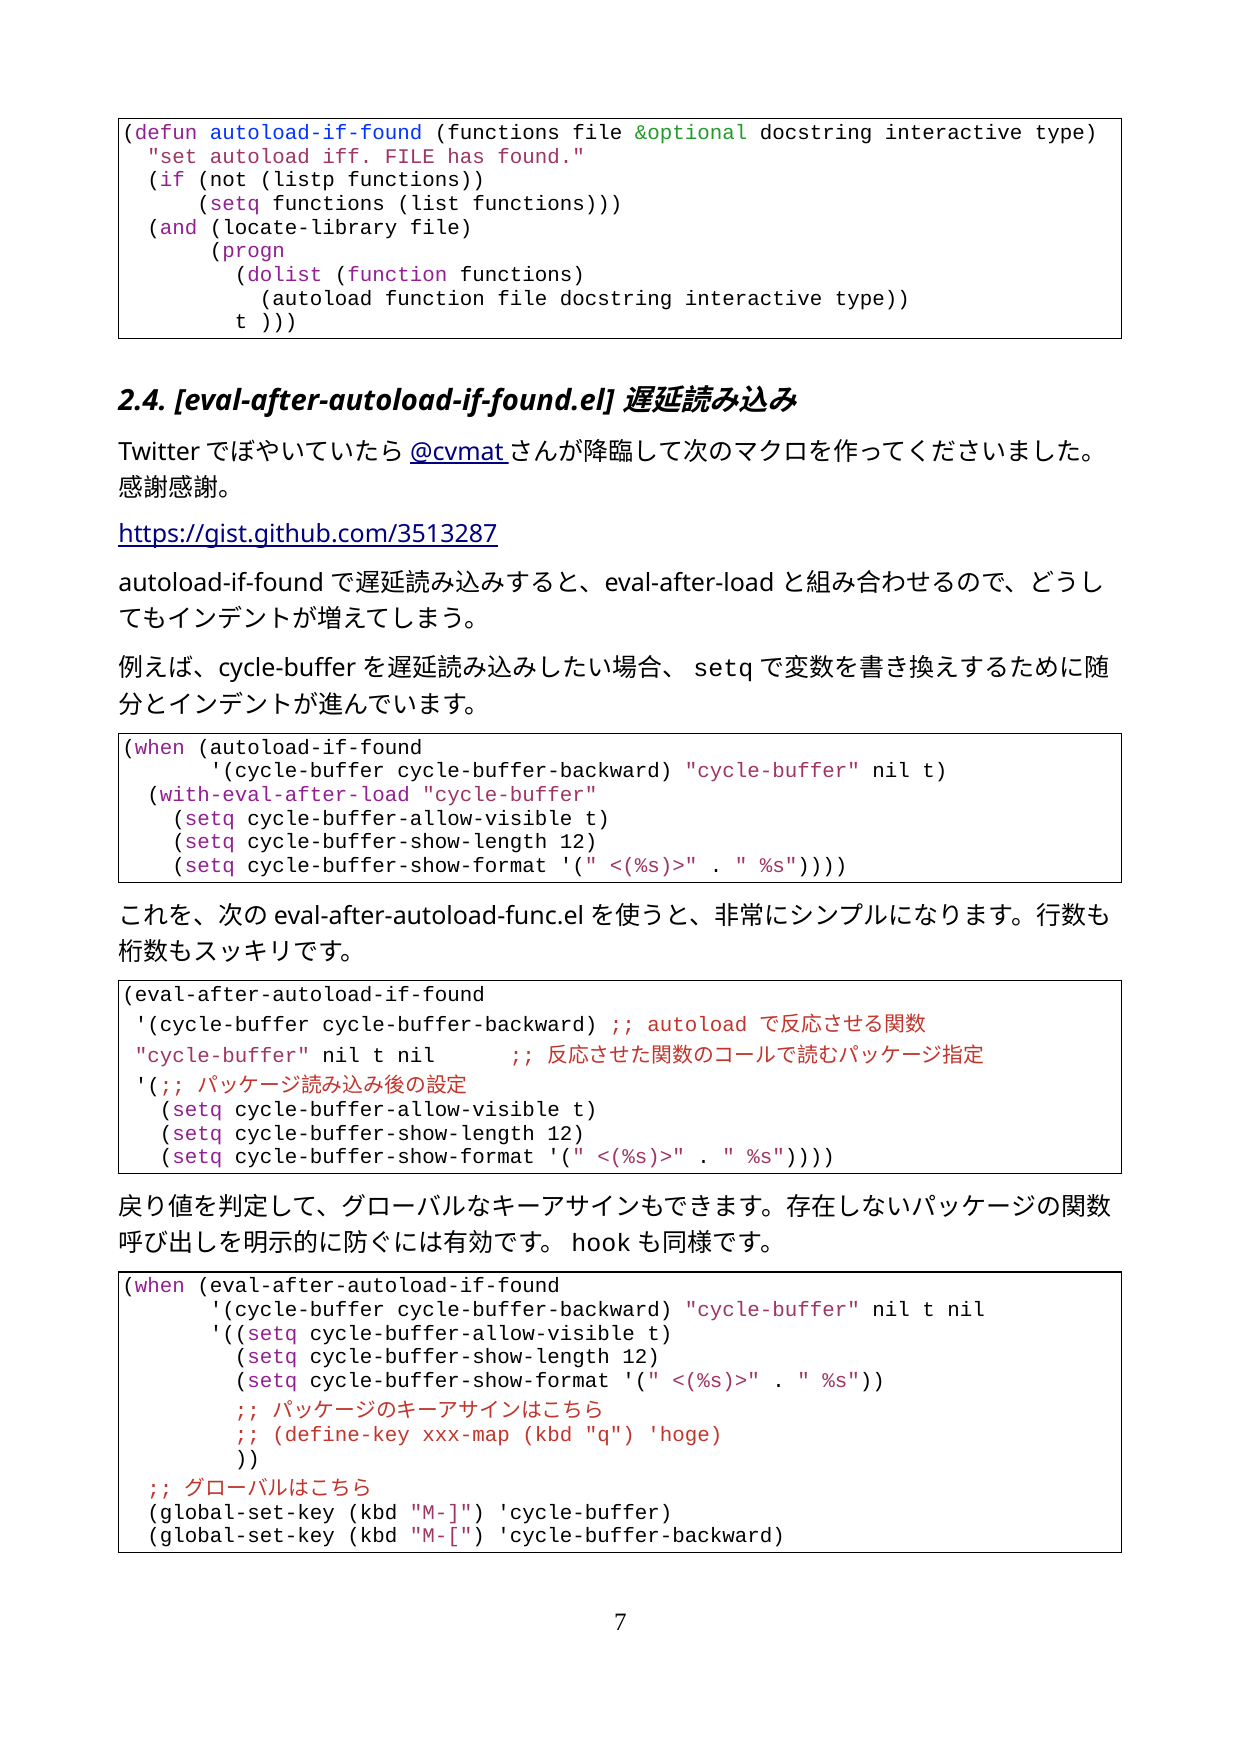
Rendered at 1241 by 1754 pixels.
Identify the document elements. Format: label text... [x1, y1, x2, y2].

text (autoload function file docstring interactive type)) [119, 284, 1121, 307]
text (setq functions (list functions))) [119, 189, 1121, 213]
text "cycle-buffer" nil t nil ;; 反応させた関数のコールで読むパッケージ指定 [119, 1034, 1121, 1064]
text 例えば、cycle-buffer を遅延読み込みしたい場合、 setq で変数を書き換えするために随分とインデントが進んでいます。 [118, 648, 1122, 720]
text '(cycle-buffer cycle-buffer-backward) ;; autoload で反応させる関数 [119, 1004, 1121, 1034]
text "set autoload iff. FILE has found." [119, 142, 1121, 165]
text (with-eval-after-load "cycle-buffer" [119, 780, 1121, 804]
text (setq cycle-buffer-show-format '(" <(%s)>" . " %s")))) [119, 851, 1121, 882]
text (progn [119, 236, 1121, 260]
text https://gist.github.com/3513287 [118, 516, 1122, 550]
text '(cycle-buffer cycle-buffer-backward) "cycle-buffer" nil t nil [119, 1295, 1121, 1319]
text ;; グローバルはこちら [119, 1467, 1121, 1498]
text (setq cycle-buffer-allow-visible t) [119, 804, 1121, 827]
text '(;; パッケージ読み込み後の設定 [119, 1064, 1121, 1095]
text (setq cycle-buffer-show-length 12) [119, 1119, 1121, 1142]
text 戻り値を判定して、グローバルなキーアサインもできます。存在しないパッケージの関数呼び出しを明示的に防ぐには有効です。 hook も同様です。 [118, 1186, 1122, 1259]
text (global-set-key (kbd "M-]") 'cycle-buffer) [119, 1498, 1121, 1521]
text '((setq cycle-buffer-allow-visible t) [119, 1319, 1121, 1342]
text (dolist (function functions) [119, 260, 1121, 284]
text (if (not (listp functions)) [119, 165, 1121, 189]
text autoload-if-found で遅延読み込みすると、eval-after-load と組み合わせるので、どうしてもインデントが増えてしまう。 [118, 563, 1122, 635]
text (eval-after-autoload-if-found [119, 981, 1121, 1004]
text (setq cycle-buffer-show-format '(" <(%s)>" . " %s")) [119, 1366, 1121, 1390]
text (when (eval-after-autoload-if-found [119, 1273, 1121, 1295]
text ;; パッケージのキーアサインはこちら [119, 1390, 1121, 1420]
text (setq cycle-buffer-show-length 12) [119, 827, 1121, 851]
text t ))) [119, 307, 1121, 338]
text (defun autoload-if-found (functions file &optional docstring interactive type) [119, 119, 1121, 142]
text (when (autoload-if-found [119, 734, 1121, 757]
text )) [119, 1444, 1121, 1467]
text (setq cycle-buffer-allow-visible t) [119, 1095, 1121, 1119]
text (setq cycle-buffer-show-length 12) [119, 1342, 1121, 1366]
text (setq cycle-buffer-show-format '(" <(%s)>" . " %s")))) [119, 1142, 1121, 1173]
text (global-set-key (kbd "M-[") 'cycle-buffer-backward) [119, 1521, 1121, 1552]
text ;; (define-key xxx-map (kbd "q") 'hoge) [119, 1420, 1121, 1444]
text Twitterでぼやいていたら @cvmatさんが降臨して次のマクロを作ってくださいました。感謝感謝。 [118, 431, 1122, 504]
text (and (locate-library file) [119, 213, 1121, 236]
text これを、次の eval-after-autoload-func.el を使うと、非常にシンプルになります。行数も桁数もスッキリです。 [118, 895, 1122, 968]
subtitle [eval-after-autoload-if-found.el] 遅延読み込み [118, 376, 1122, 419]
text '(cycle-buffer cycle-buffer-backward) "cycle-buffer" nil t) [119, 757, 1121, 780]
